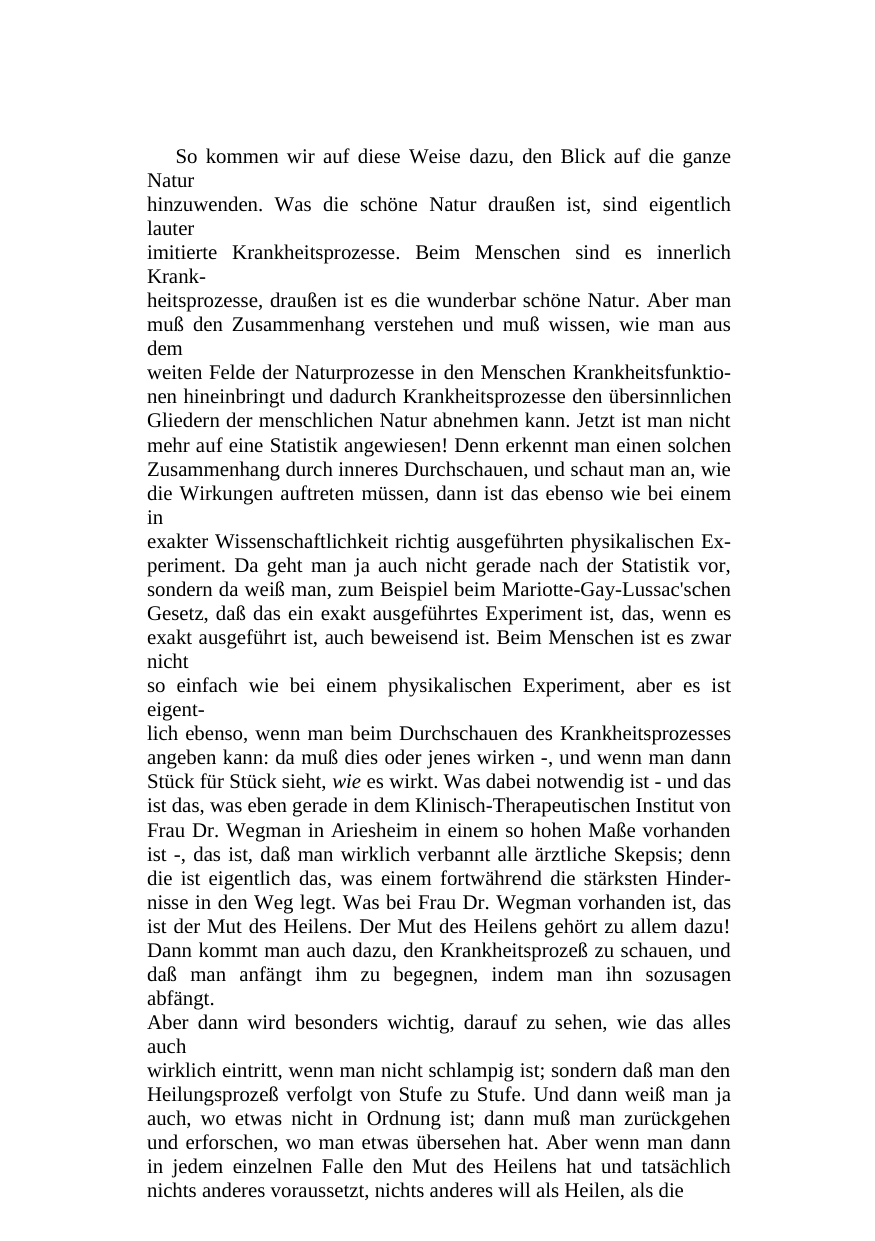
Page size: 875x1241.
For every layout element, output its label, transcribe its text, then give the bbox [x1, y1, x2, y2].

text So kommen wir auf diese Weise dazu, den Blick auf die ganze Natur hinzuwenden. Was die schöne Natur draußen ist, sind eigentlich lauter imitierte Krankheitsprozesse. Beim Menschen sind es innerlich Krank- heitsprozesse, draußen ist es die wunderbar schöne Natur. Aber man muß den Zusammenhang verstehen und muß wissen, wie man aus dem weiten Felde der Naturprozesse in den Menschen Krankheitsfunktio- nen hineinbringt und dadurch Krankheitsprozesse den übersinnlichen Gliedern der menschlichen Natur abnehmen kann. Jetzt ist man nicht mehr auf eine Statistik angewiesen! Denn erkennt man einen solchen Zusammenhang durch inneres Durchschauen, und schaut man an, wie die Wirkungen auftreten müssen, dann ist das ebenso wie bei einem in exakter Wissenschaftlichkeit richtig ausgeführten physikalischen Ex- periment. Da geht man ja auch nicht gerade nach der Statistik vor, sondern da weiß man, zum Beispiel beim Mariotte-Gay-Lussac'schen Gesetz, daß das ein exakt ausgeführtes Experiment ist, das, wenn es exakt ausgeführt ist, auch beweisend ist. Beim Menschen ist es zwar nicht so einfach wie bei einem physikalischen Experiment, aber es ist eigent- lich ebenso, wenn man beim Durchschauen des Krankheitsprozesses angeben kann: da muß dies oder jenes wirken -, und wenn man dann Stück für Stück sieht, wie es wirkt. Was dabei notwendig ist - und das ist das, was eben gerade in dem Klinisch-Therapeutischen Institut von Frau Dr. Wegman in Ariesheim in einem so hohen Maße vorhanden ist -, das ist, daß man wirklich verbannt alle ärztliche Skepsis; denn die ist eigentlich das, was einem fortwährend die stärksten Hinder- nisse in den Weg legt. Was bei Frau Dr. Wegman vorhanden ist, das ist der Mut des Heilens. Der Mut des Heilens gehört zu allem dazu! Dann kommt man auch dazu, den Krankheitsprozeß zu schauen, und daß man anfängt ihm zu begegnen, indem man ihn sozusagen abfängt. Aber dann wird besonders wichtig, darauf zu sehen, wie das alles auch wirklich eintritt, wenn man nicht schlampig ist; sondern daß man den Heilungsprozeß verfolgt von Stufe zu Stufe. Und dann weiß man ja auch, wo etwas nicht in Ordnung ist; dann muß man zurückgehen und erforschen, wo man etwas übersehen hat. Aber wenn man dann in jedem einzelnen Falle den Mut des Heilens hat und tatsächlich nichts anderes voraussetzt, nichts anderes will als Heilen, als die [147, 144, 732, 1202]
